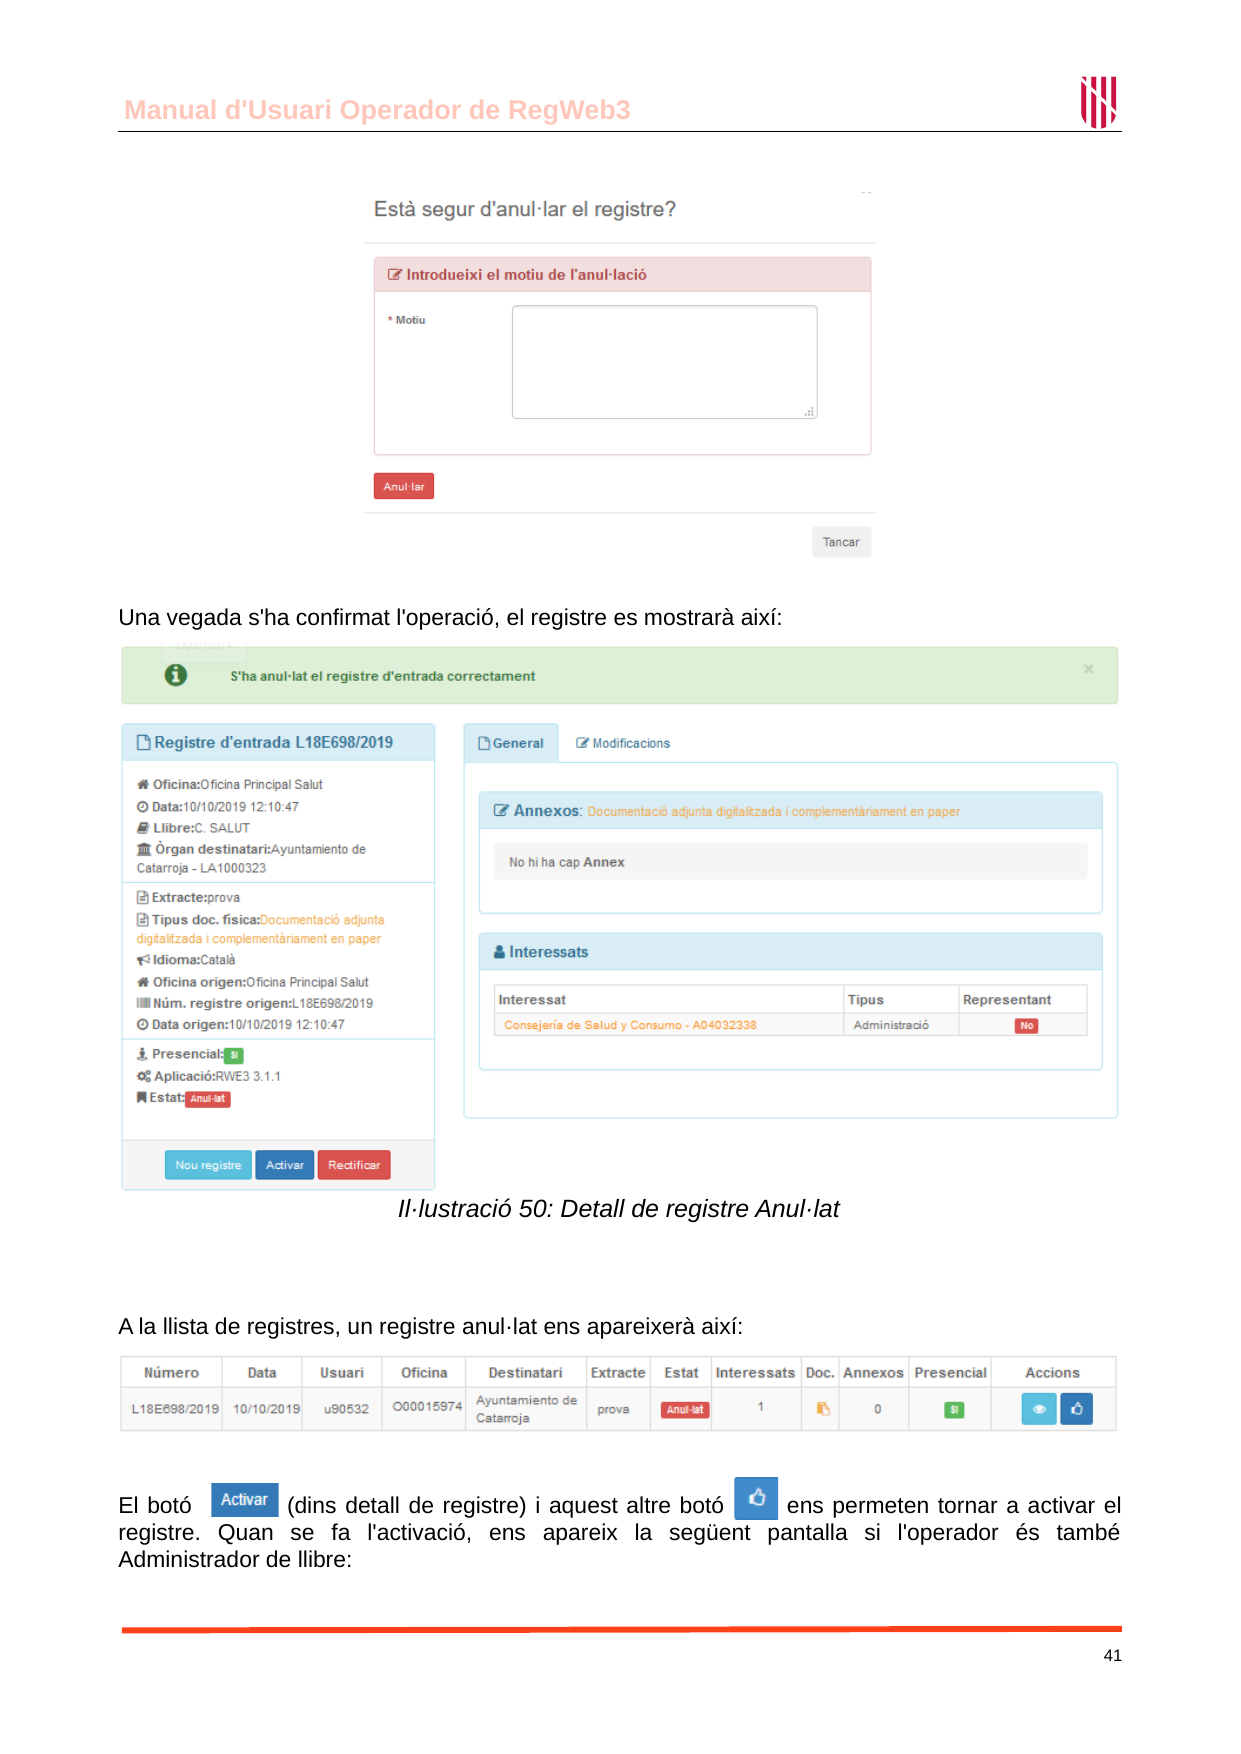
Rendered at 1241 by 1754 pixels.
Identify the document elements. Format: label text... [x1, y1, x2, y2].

picture [734, 1477, 779, 1520]
picture [118, 1352, 1123, 1439]
picture [211, 1483, 279, 1517]
picture [118, 642, 1123, 1195]
text El botó (dins detall de registre) i aquest altre botó ens permeten tornar a activar el registre. Quan se fa l'activació, ens apareix la següent pantalla si l'operador és també Administrador de llibre: [118, 1477, 1122, 1572]
text Il·lustració 50: Detall de registre Anul·lat [118, 1195, 1122, 1223]
text A la llista de registres, un registre anul·lat ens apareixerà així: [118, 1313, 1122, 1339]
picture [364, 192, 877, 565]
text Una vegada s'ha confirmat l'operació, el registre es mostrarà així: [118, 603, 1122, 630]
picture [1078, 74, 1119, 130]
